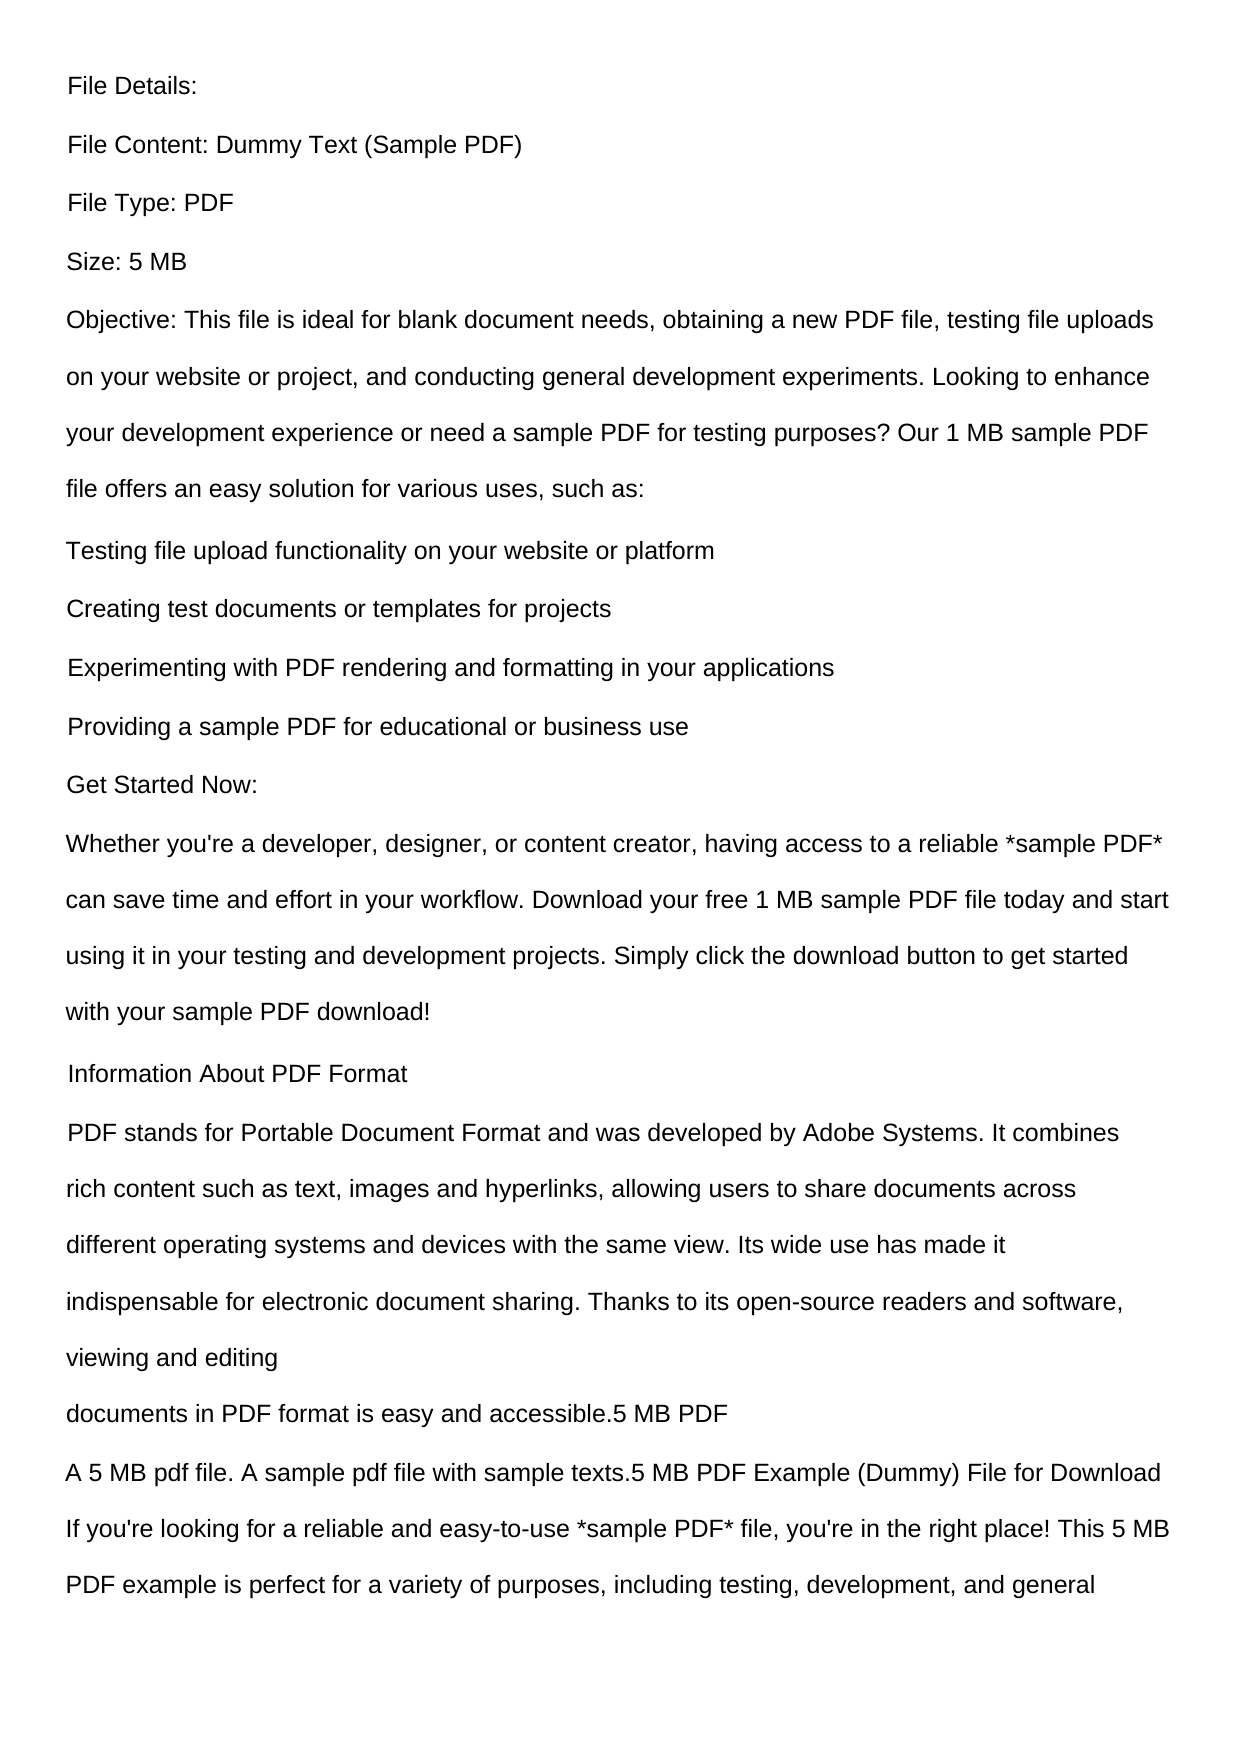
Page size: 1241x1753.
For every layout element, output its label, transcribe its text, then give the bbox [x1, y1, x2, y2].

text File Details: [67, 71, 1222, 100]
text File Content: Dummy Text (Sample PDF) [67, 129, 1222, 158]
text documents in PDF format is easy and accessible.5 MB PDF [66, 1399, 1222, 1428]
text Information About PDF Format [67, 1059, 1222, 1088]
text Whether you're a developer, designer, or content creator, having access to a reliable *sample PDF* can save time and effort in your workflow. Download your free 1 MB sample PDF file today and start using it in your testing and development projects. Simply click the download button to get started with your sample PDF download! [65, 828, 1170, 1026]
text Size: 5 MB [66, 247, 1222, 275]
text Objective: This file is ideal for blank document needs, obtaining a new PDF file, testing file uploads on your website or project, and conducting general development experiments. Looking to enhance your development experience or need a sample PDF for testing purposes? Our 1 MB sample PDF file offers an easy solution for various uses, such as: [66, 305, 1165, 503]
text Creating test documents or templates for projects [66, 594, 1222, 623]
text Testing file upload functionality on your website or platform [65, 536, 1222, 564]
text Get Started Now: [66, 770, 1222, 799]
text A 5 MB pdf file. A sample pdf file with sample texts.5 MB PDF Example (Dummy) File for Download If you're looking for a reliable and easy-to-use *sample PDF* file, you're in the right place! This 5 MB PDF example is perfect for a variety of purposes, including testing, development, and general [65, 1457, 1171, 1599]
text File Type: PDF [67, 188, 1222, 217]
text Providing a sample PDF for educational or business use [67, 711, 1222, 740]
text PDF stands for Portable Document Format and was developed by Adobe Systems. It combines rich content such as text, images and hyperlinks, allowing users to share documents across different operating systems and devices with the same view. Its wide use has made it indispensable for electronic document sharing. Thanks to its open-source readers and software, viewing and editing [66, 1118, 1166, 1371]
text Experimenting with PDF rendering and formatting in your applications [67, 653, 1222, 682]
